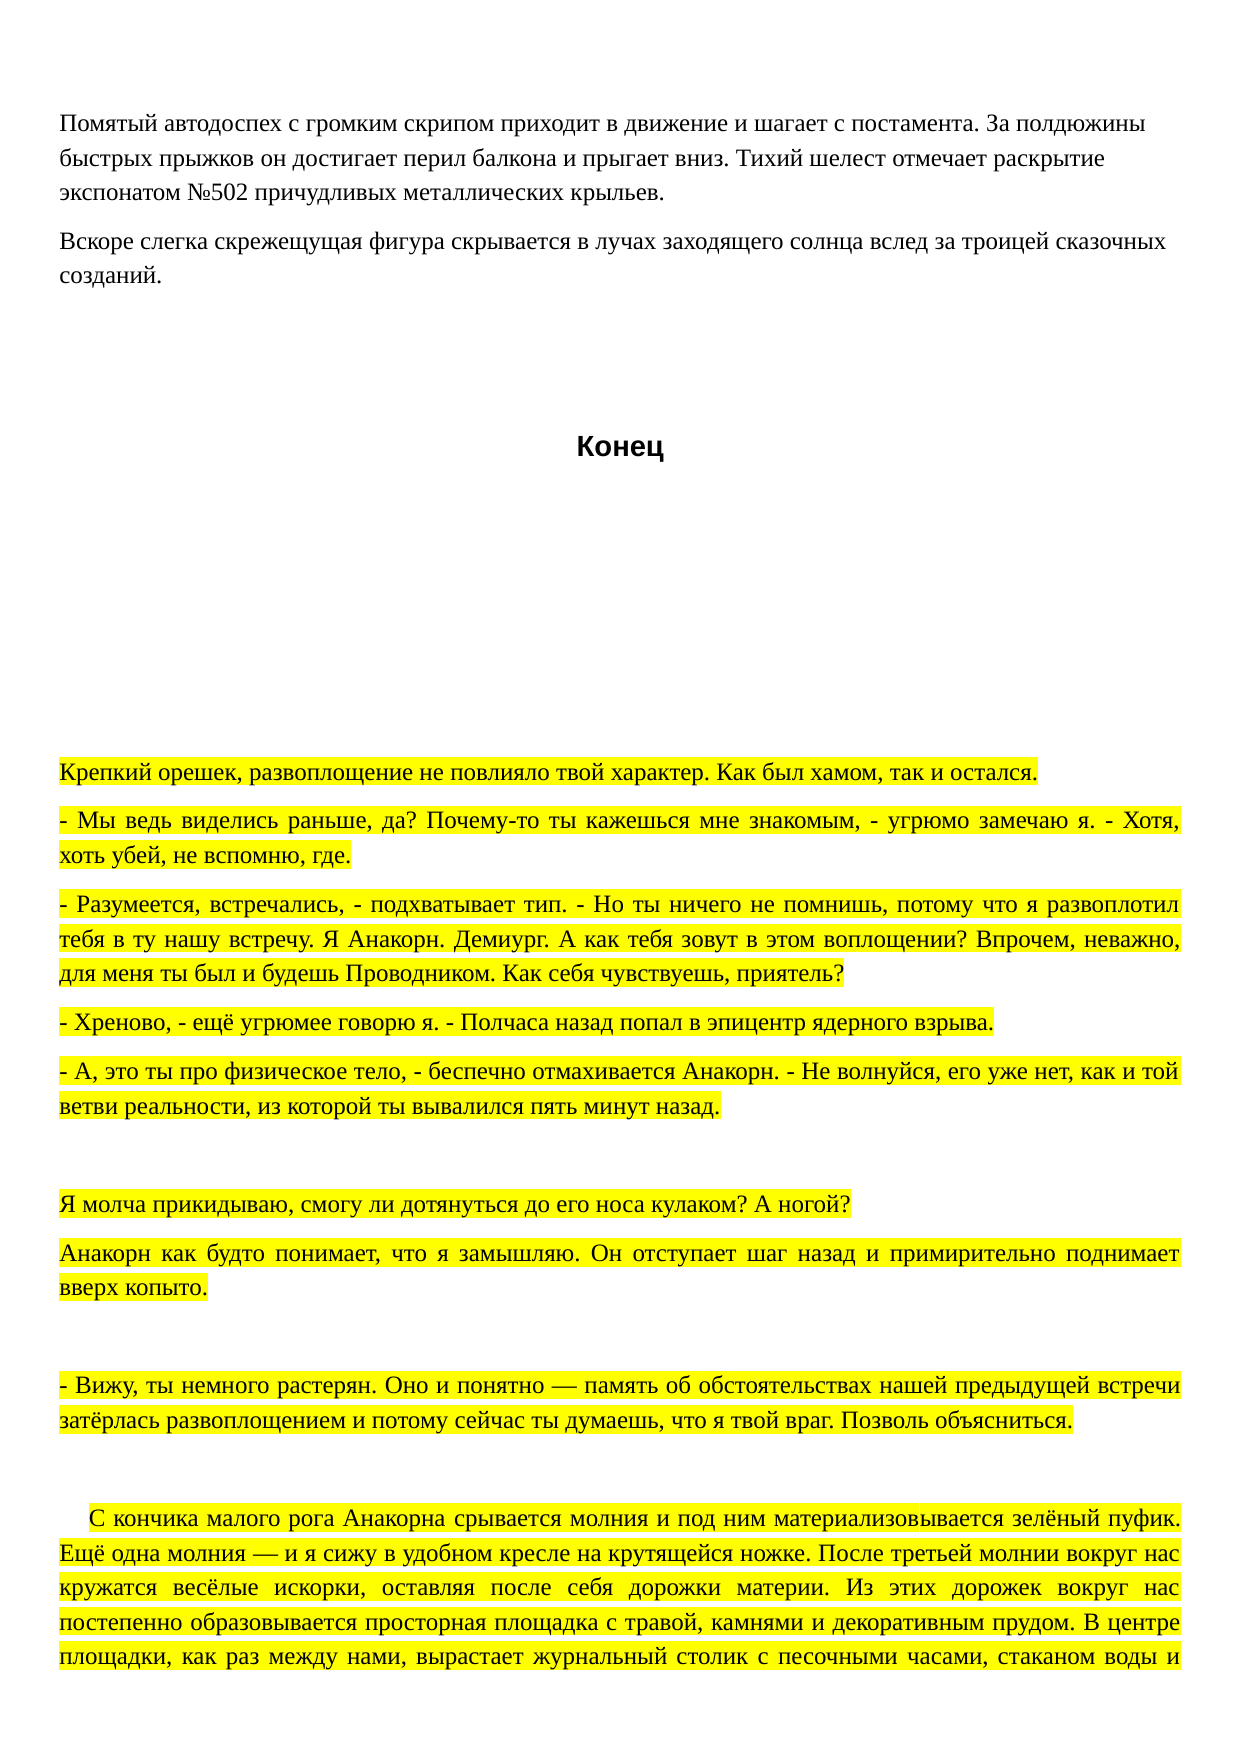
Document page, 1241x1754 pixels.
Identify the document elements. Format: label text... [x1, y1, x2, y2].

text Вскоре слегка скрежещущая фигура скрывается в лучах заходящего солнца вслед за троицей сказочных созданий. [59, 226, 1181, 289]
text Анакорн как будто понимает, что я замышляю. Он отступает шаг назад и примирительно поднимает вверх копыто. [59, 1238, 1181, 1301]
text Крепкий орешек, развоплощение не повлияло твой характер. Как был хамом, так и остался. [59, 757, 1181, 785]
subtitle Конец [59, 429, 1181, 462]
text - А, это ты про физическое тело, - беспечно отмахивается Анакорн. - Не волнуйся, его уже нет, как и той ветви реальности, из которой ты вывалился пять минут назад. [59, 1056, 1181, 1119]
text - Мы ведь виделись раньше, да? Почему-то ты кажешься мне знакомым, - угрюмо замечаю я. - Хотя, хоть убей, не вспомню, где. [59, 806, 1181, 869]
text Помятый автодоспех с громким скрипом приходит в движение и шагает с постамента. За полдюжины быстрых прыжков он достигает перил балкона и прыгает вниз. Тихий шелест отмечает раскрытие экспонатом №502 причудливых металлических крыльев. [59, 108, 1181, 206]
text Я молча прикидываю, смогу ли дотянуться до его носа кулаком? А ногой? [59, 1189, 1181, 1218]
text - Разумеется, встречались, - подхватывает тип. - Но ты ничего не помнишь, потому что я развоплотил тебя в ту нашу встречу. Я Анакорн. Демиург. А как тебя зовут в этом воплощении? Впрочем, неважно, для меня ты был и будешь Проводником. Как себя чувствуешь, приятель? [59, 889, 1181, 987]
text - Вижу, ты немного растерян. Оно и понятно — память об обстоятельствах нашей предыдущей встречи затёрлась развоплощением и потому сейчас ты думаешь, что я твой враг. Позволь объясниться. [59, 1371, 1181, 1434]
text С кончика малого рога Анакорна срывается молния и под ним материализовывается зелёный пуфик. Ещё одна молния — и я сижу в удобном кресле на крутящейся ножке. После третьей молнии вокруг нас кружатся весёлые искорки, оставляя после себя дорожки материи. Из этих дорожек вокруг нас постепенно образовывается просторная площадка с травой, камнями и декоративным прудом. В центре площадки, как раз между нами, вырастает журнальный столик с песочными часами, стаканом воды и [59, 1503, 1181, 1670]
text - Хреново, - ещё угрюмее говорю я. - Полчаса назад попал в эпицентр ядерного взрыва. [59, 1007, 1181, 1036]
